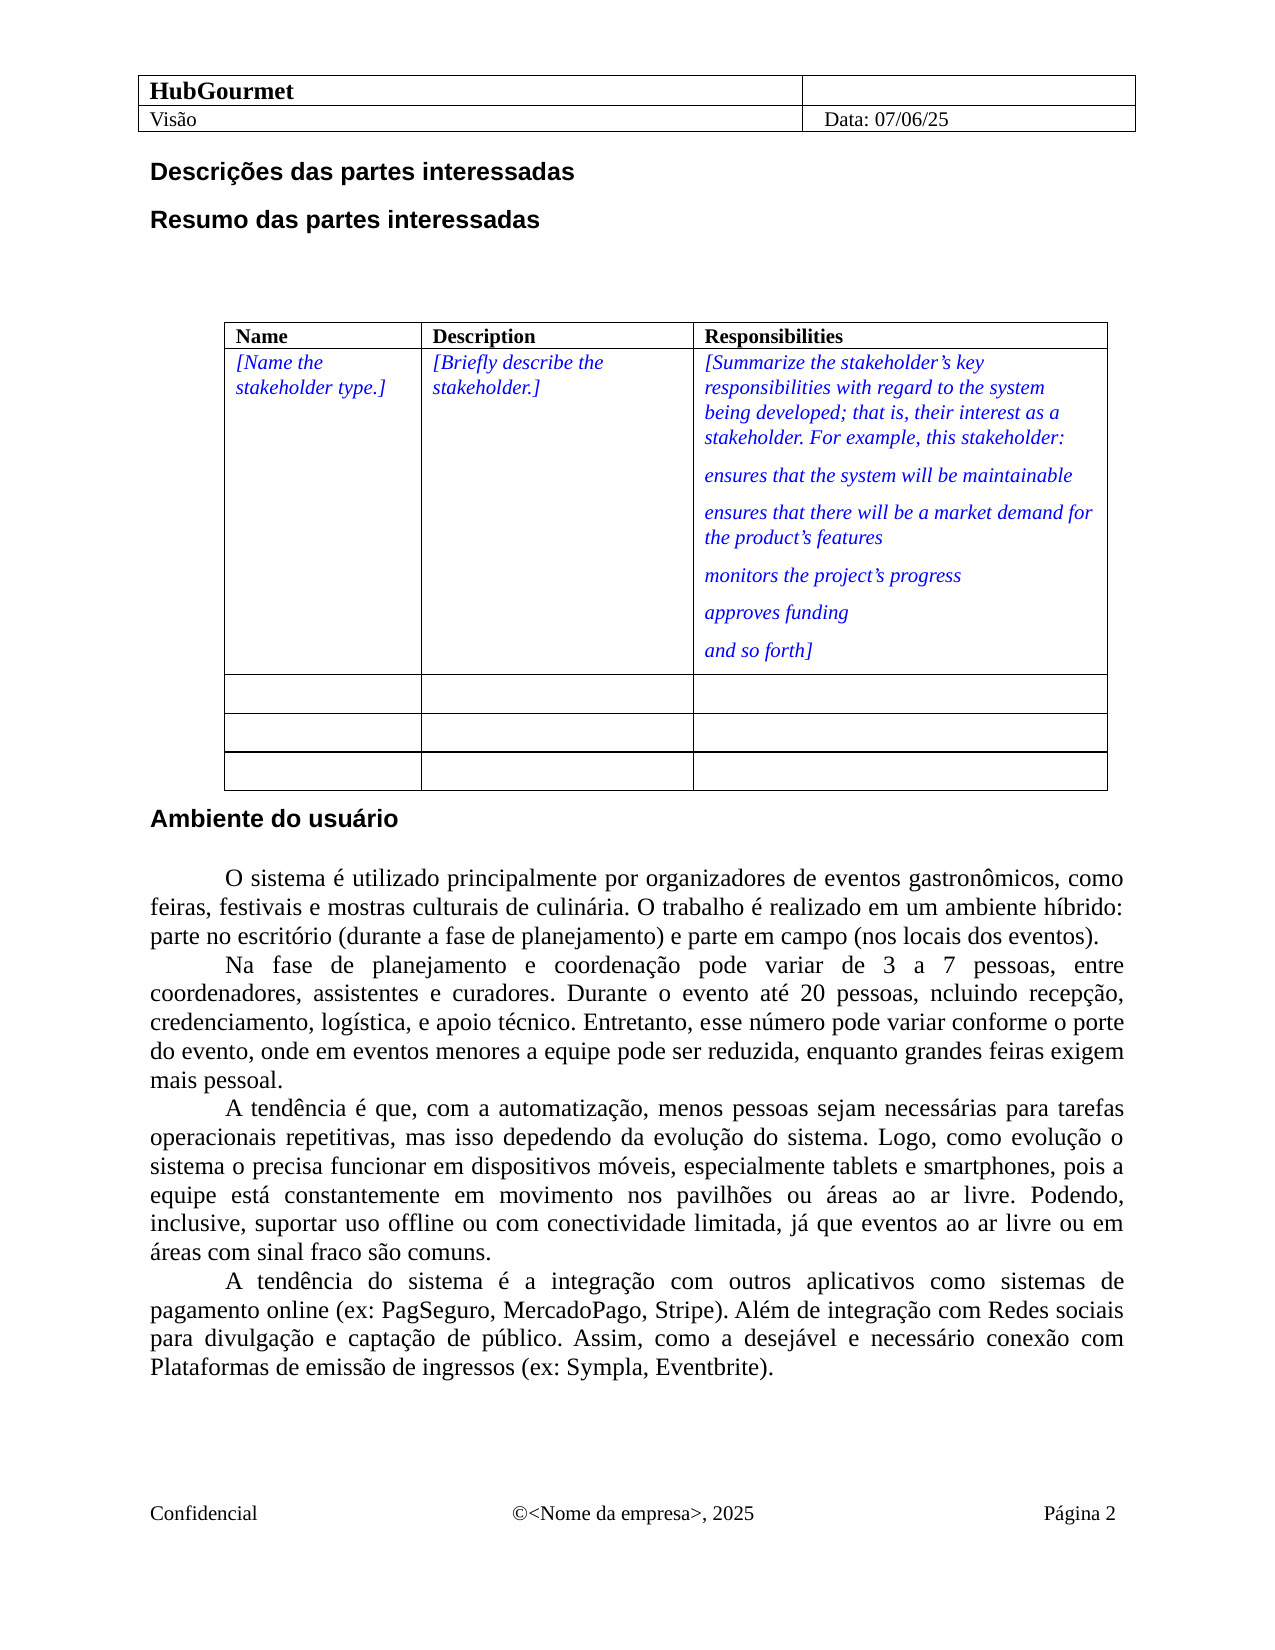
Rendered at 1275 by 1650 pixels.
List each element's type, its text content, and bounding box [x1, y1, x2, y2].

table_header Description [422, 323, 693, 348]
subtitle Resumo das partes interessadas [150, 205, 1125, 233]
table_cell [225, 714, 421, 751]
table_cell [225, 675, 421, 713]
subtitle Ambiente do usuário [150, 803, 1125, 832]
subtitle Descrições das partes interessadas [150, 157, 1125, 186]
table_cell [225, 753, 421, 790]
table_cell [694, 675, 1107, 713]
table_cell [422, 675, 693, 713]
table_cell [694, 714, 1107, 751]
table_header Name [225, 323, 421, 348]
table_cell [694, 753, 1107, 790]
text A tendência é que, com a automatização, menos pessoas sejam necessárias para tarefas operacionais repetitivas, mas isso depedendo da evolução do sistema. Logo, como evolução o sistema o precisa funcionar em dispositivos móveis, especialmente tablets e smartphones, pois a equipe está constantemente em movimento nos pavilhões ou áreas ao ar livre. Podendo, inclusive, suportar uso offline ou com conectividade limitada, já que eventos ao ar livre ou em áreas com sinal fraco são comuns. [150, 1093, 1125, 1266]
text O sistema é utilizado principalmente por organizadores de eventos gastronômicos, como feiras, festivais e mostras culturais de culinária. O trabalho é realizado em um ambiente híbrido: parte no escritório (durante a fase de planejamento) e parte em campo (nos locais dos eventos). [150, 863, 1125, 950]
table_cell [Name the stakeholder type.] [225, 349, 421, 674]
table_cell [422, 714, 693, 751]
table_header Responsibilities [694, 323, 1107, 348]
table_cell [Briefly describe the stakeholder.] [422, 349, 693, 674]
table_cell [Summarize the stakeholder’s key responsibilities with regard to the system being developed; that is, their interest as a stakeholder. For example, this stakeholder: ensures that the system will be maintainable ensures that there will be a market demand for the product’s features monitors the project’s progress approves funding and so forth] [694, 349, 1107, 674]
text A tendência do sistema é a integração com outros aplicativos como sistemas de pagamento online (ex: PagSeguro, MercadoPago, Stripe). Além de integração com Redes sociais para divulgação e captação de público. Assim, como a desejável e necessário conexão com Plataformas de emissão de ingressos (ex: Sympla, Eventbrite). [150, 1266, 1125, 1381]
table_cell [422, 753, 693, 790]
text Na fase de planejamento e coordenação pode variar de 3 a 7 pessoas, entre coordenadores, assistentes e curadores. Durante o evento até 20 pessoas, ncluindo recepção, credenciamento, logística, e apoio técnico. Entretanto, esse número pode variar conforme o porte do evento, onde em eventos menores a equipe pode ser reduzida, enquanto grandes feiras exigem mais pessoal. [150, 950, 1125, 1093]
